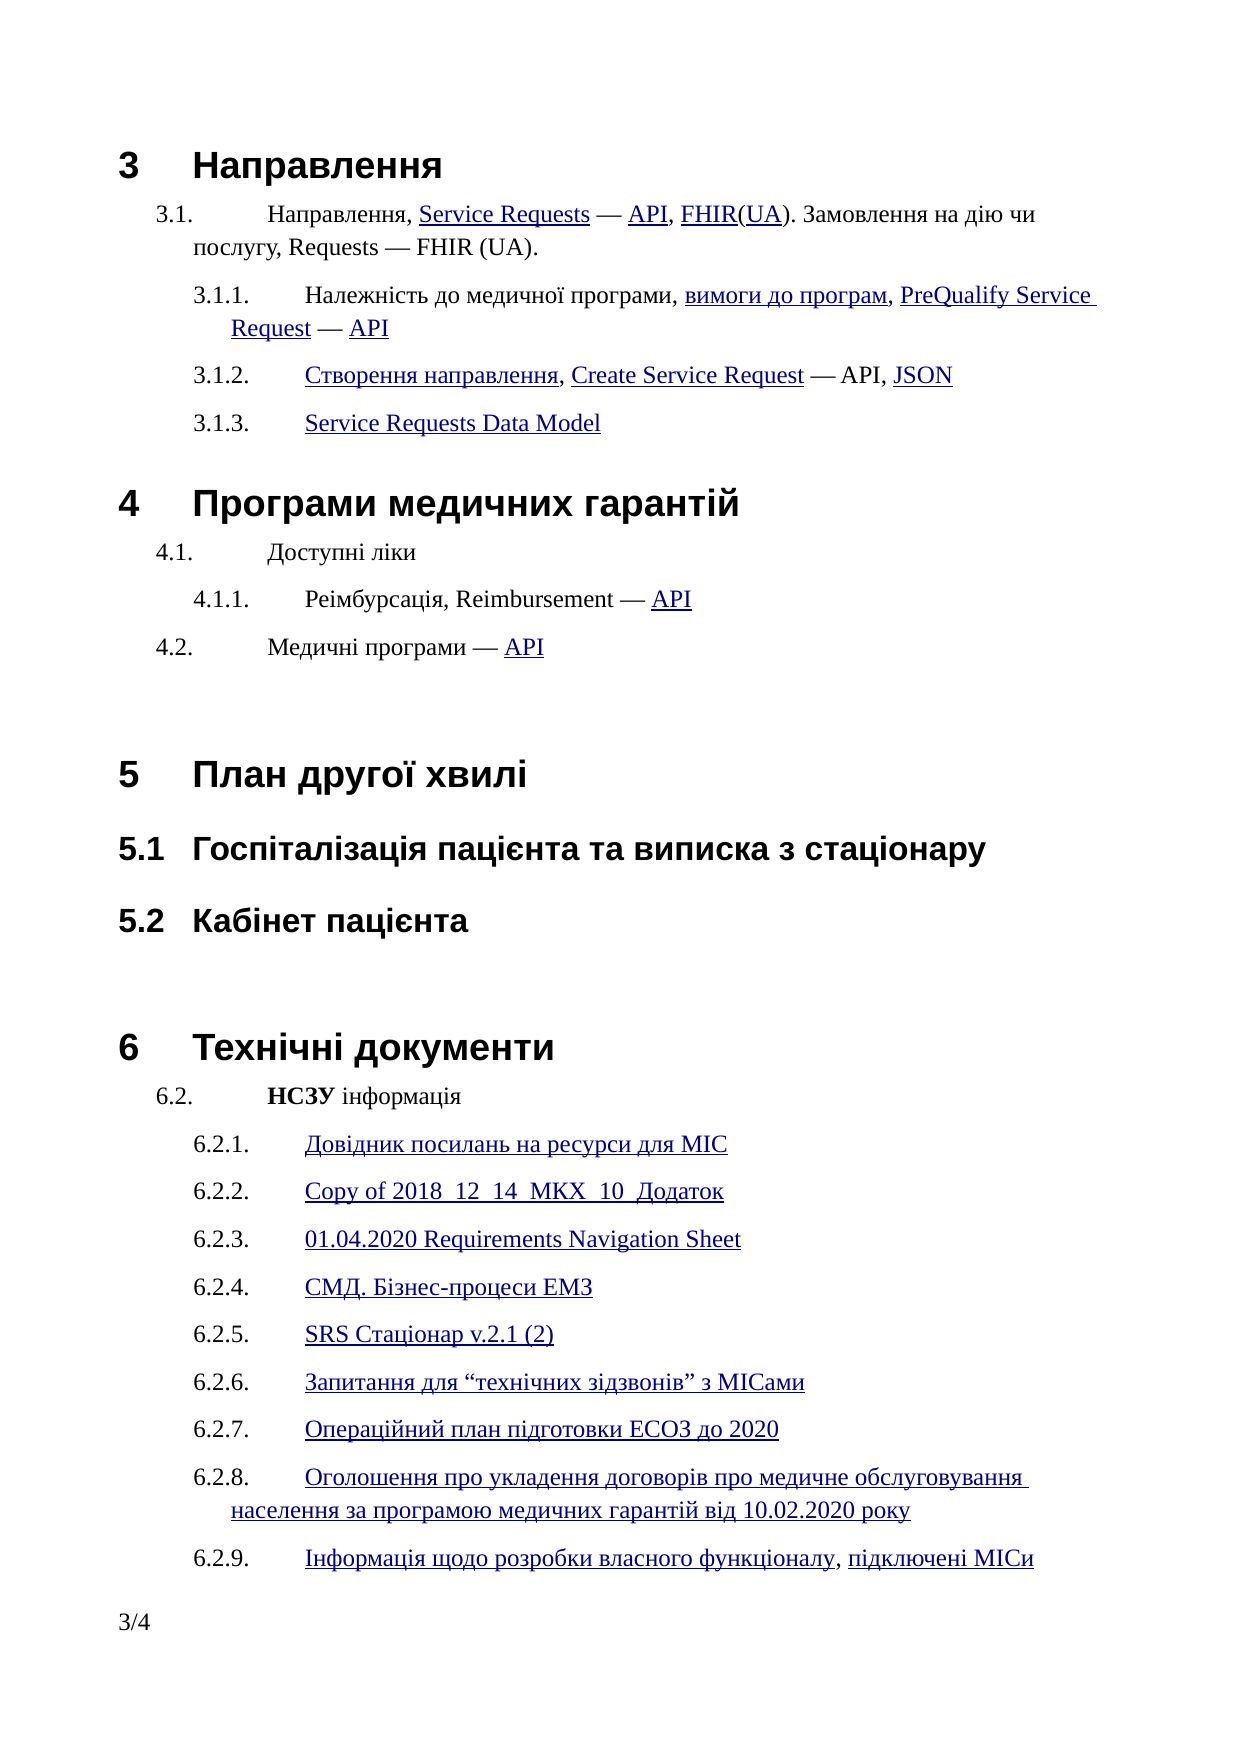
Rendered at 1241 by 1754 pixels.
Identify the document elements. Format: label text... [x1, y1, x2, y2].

list Service Requests Data Model [193, 408, 1122, 437]
subtitle Кабінет пацієнта [118, 901, 1122, 940]
list НСЗУ інформація [156, 1081, 1122, 1110]
list SRS Стаціонар v.2.1 (2) [193, 1319, 1122, 1348]
list 01.04.2020 Requirements Navigation Sheet [193, 1224, 1122, 1253]
list Медичні програми — API [156, 632, 1122, 661]
subtitle План другої хвилі [118, 752, 1122, 796]
list Запитання для “технічних зідзвонів” з МІСами [193, 1367, 1122, 1396]
list Створення направлення, Create Service Request — API, JSON [193, 361, 1122, 389]
list Довідник посилань на ресурси для МІС [193, 1129, 1122, 1157]
list Реімбурсація, Reimbursement — API [193, 584, 1122, 613]
list Оголошення про укладення договорів про медичне обслуговування населення за програмою медичних гарантій від 10.02.2020 року [193, 1462, 1122, 1524]
list Операційний план підготовки ЕСОЗ до 2020 [193, 1414, 1122, 1443]
subtitle Технічні документи [118, 1025, 1122, 1069]
subtitle Направлення [118, 143, 1122, 187]
list Інформація щодо розробки власного функціоналу, підключені МІСи [193, 1543, 1122, 1571]
subtitle Програми медичних гарантій [118, 481, 1122, 524]
list Належність до медичної програми, вимоги до програм, PreQualify Service Request — API [193, 280, 1122, 342]
list СМД. Бізнес-процеси ЕМЗ [193, 1272, 1122, 1300]
list Направлення, Service Requests — API, FHIR(UA). Замовлення на дію чи послугу, Requests — FHIR (UA). [156, 199, 1122, 261]
list Copy of 2018_12_14_МКХ_10_Додаток [193, 1176, 1122, 1205]
list Доступні ліки [156, 537, 1122, 566]
subtitle Госпіталізація пацієнта та виписка з стаціонару [118, 829, 1122, 868]
